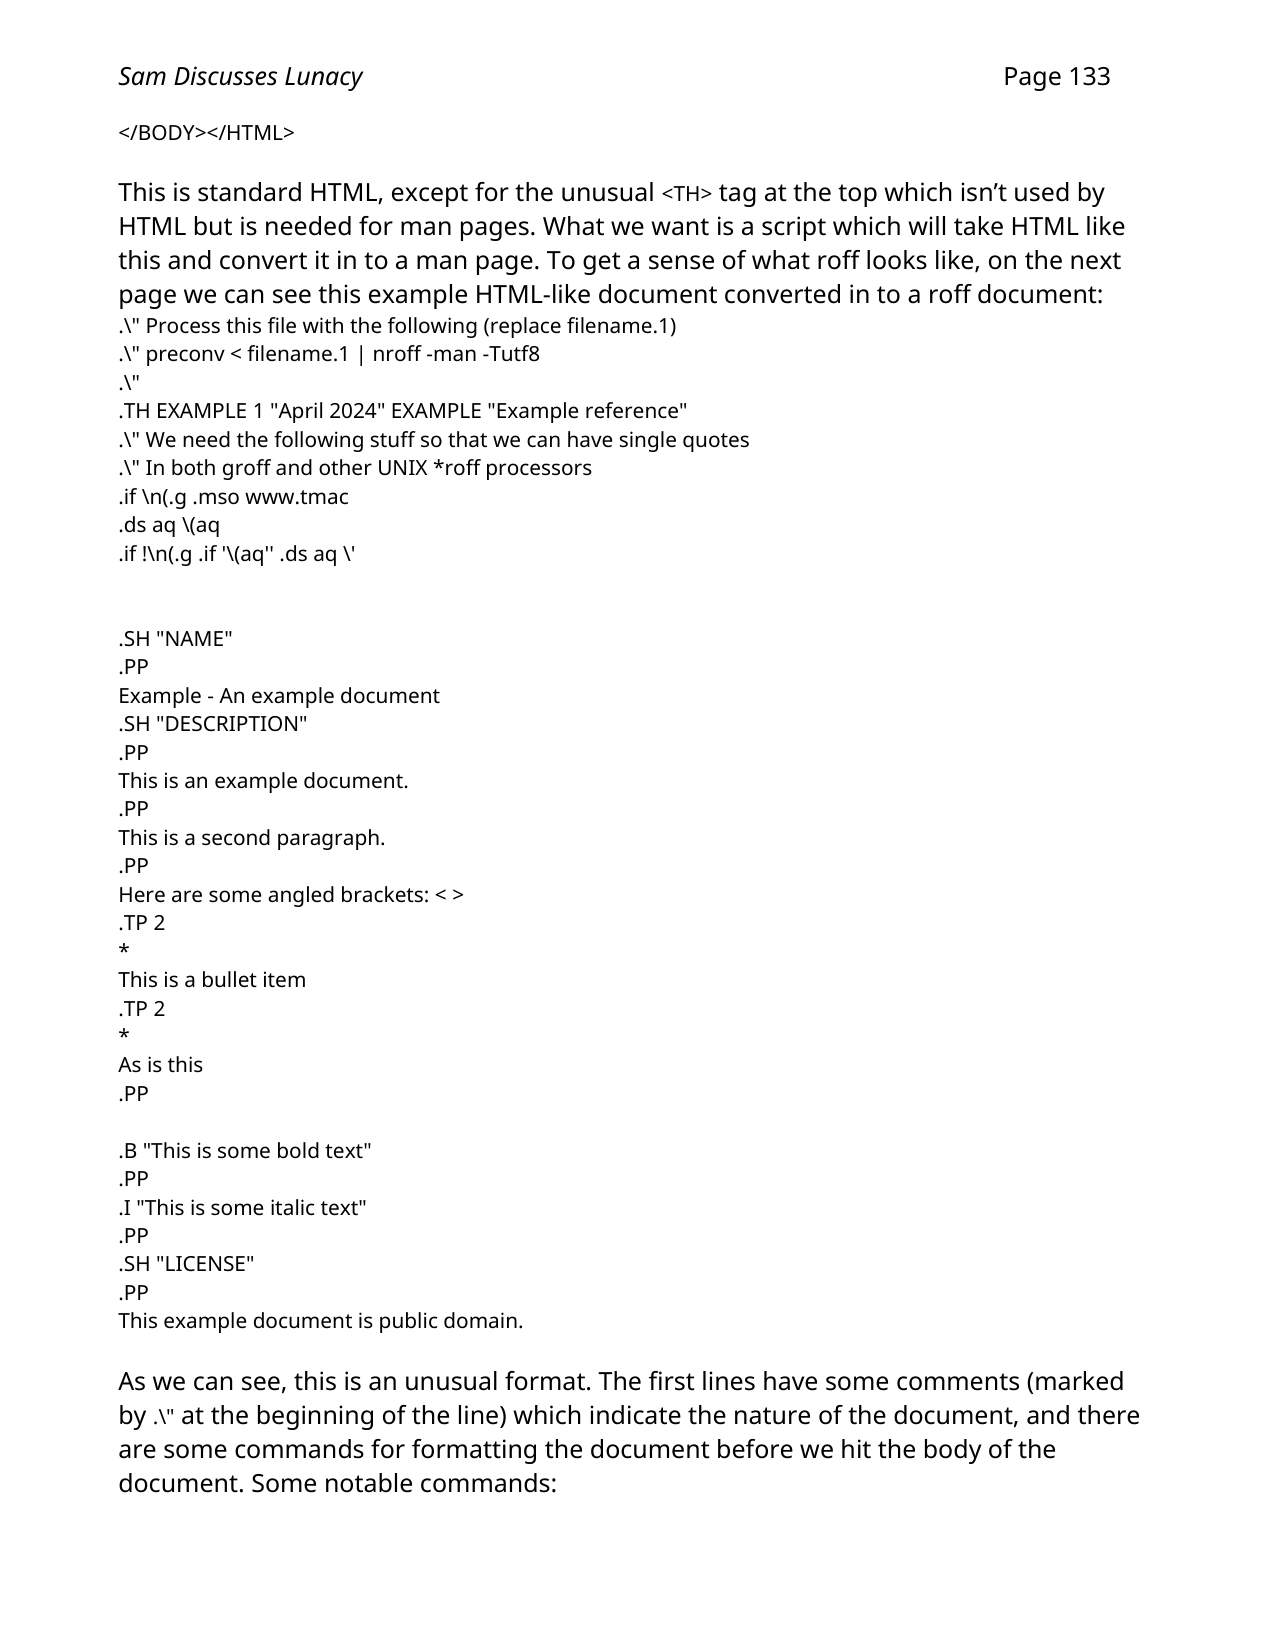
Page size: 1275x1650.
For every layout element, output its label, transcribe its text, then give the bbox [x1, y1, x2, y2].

text .PP [118, 1079, 1157, 1107]
text Here are some angled brackets: < > [118, 880, 1157, 908]
text .PP [118, 1278, 1157, 1306]
text .PP [118, 794, 1157, 823]
text .\" In both groff and other UNIX *roff processors [118, 453, 1157, 482]
text .SH "LICENSE" [118, 1249, 1157, 1278]
text As we can see, this is an unusual format. The first lines have some comments (marked by .\" at the beginning of the line) which indicate the nature of the document, and there are some commands for formatting the document before we hit the body of the document. Some notable commands: [118, 1363, 1157, 1499]
text This is a bullet item [118, 965, 1157, 994]
text .TH EXAMPLE 1 "April 2024" EXAMPLE "Example reference" [118, 396, 1157, 425]
text .B "This is some bold text" [118, 1136, 1157, 1164]
text .TP 2 [118, 994, 1157, 1022]
text .PP [118, 1164, 1157, 1193]
text * [118, 1022, 1157, 1051]
text .PP [118, 851, 1157, 880]
text Example - An example document [118, 681, 1157, 709]
text .PP [118, 1221, 1157, 1249]
text .PP [118, 738, 1157, 766]
text .SH "NAME" [118, 624, 1157, 652]
text </BODY></HTML> [118, 118, 1157, 146]
text .TP 2 [118, 908, 1157, 937]
text This is standard HTML, except for the unusual <TH> tag at the top which isn’t used by HTML but is needed for man pages. What we want is a script which will take HTML like this and convert it in to a man page. To get a sense of what roff looks like, on the next page we can see this example HTML-like document converted in to a roff document: [118, 175, 1157, 311]
text As is this [118, 1051, 1157, 1079]
text .ds aq \(aq [118, 510, 1157, 539]
text .PP [118, 652, 1157, 681]
text .\" [118, 368, 1157, 396]
text .I "This is some italic text" [118, 1193, 1157, 1221]
text .\" We need the following stuff so that we can have single quotes [118, 425, 1157, 453]
text .\" preconv < filename.1 | nroff -man -Tutf8 [118, 339, 1157, 368]
text .\" Process this file with the following (replace filename.1) [118, 311, 1157, 339]
text This is an example document. [118, 766, 1157, 794]
text * [118, 937, 1157, 965]
text .if !\n(.g .if '\(aq'' .ds aq \' [118, 539, 1157, 567]
text .SH "DESCRIPTION" [118, 709, 1157, 738]
text .if \n(.g .mso www.tmac [118, 482, 1157, 510]
text This is a second paragraph. [118, 823, 1157, 851]
text This example document is public domain. [118, 1306, 1157, 1335]
